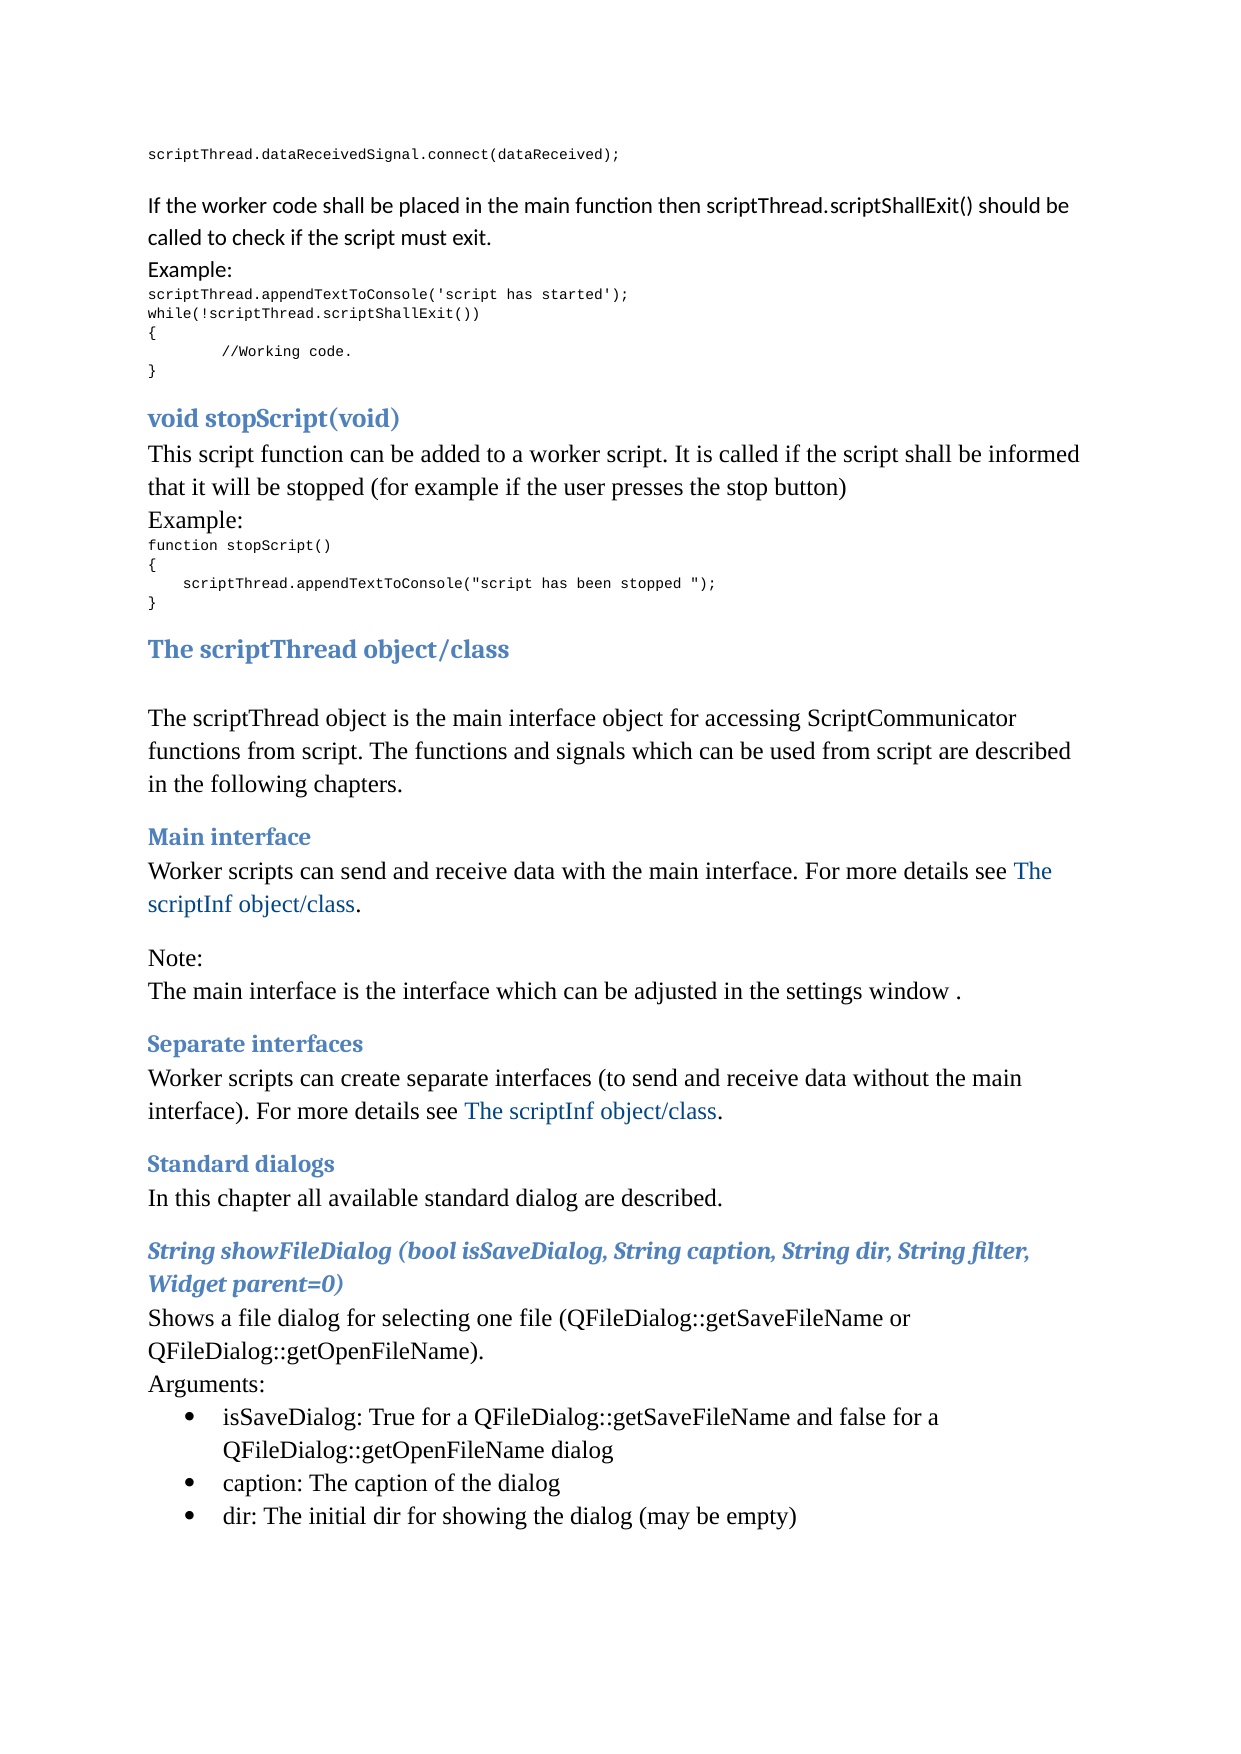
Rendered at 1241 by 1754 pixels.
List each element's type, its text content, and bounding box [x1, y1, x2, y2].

text Worker scripts can create separate interfaces (to send and receive data without the main interface). For more details see The scriptInf object/class. [148, 1063, 1093, 1125]
text scriptThread.appendTextToConsole("script has been stopped "); [148, 576, 1093, 592]
text scriptThread.dataReceivedSignal.connect(dataReceived); [148, 148, 1093, 164]
text Example: [148, 505, 1093, 534]
text This script function can be added to a worker script. It is called if the script shall be informed that it will be stopped (for example if the user presses the stop button) [148, 439, 1093, 501]
list isSaveDialog: True for a QFileDialog::getSaveFileName and false for a QFileDialog::getOpenFileName dialog [185, 1402, 1093, 1464]
text while(!scriptThread.scriptShallExit()) [148, 306, 1093, 323]
text { [148, 557, 1093, 573]
subtitle Standard dialogs [148, 1150, 1093, 1179]
text Example: [148, 255, 1093, 283]
text } [148, 363, 1093, 380]
subtitle String showFileDialog (bool isSaveDialog, String caption, String dir, String filter, Widget parent=0) [148, 1237, 1093, 1298]
text } [148, 595, 1093, 611]
text scriptThread.appendTextToConsole('script has started'); [148, 287, 1093, 304]
text Note: [148, 943, 1093, 972]
text //Working code. [148, 344, 1093, 361]
text Shows a file dialog for selecting one file (QFileDialog::getSaveFileName or QFileDialog::getOpenFileName). [148, 1303, 1093, 1364]
text In this chapter all available standard dialog are described. [148, 1183, 1093, 1212]
text The scriptThread object is the main interface object for accessing ScriptCommunicator functions from script. The functions and signals which can be used from script are described in the following chapters. [148, 703, 1093, 798]
list caption: The caption of the dialog [185, 1468, 1093, 1497]
subtitle void stopScript(void) [148, 403, 1093, 434]
subtitle Separate interfaces [148, 1030, 1093, 1059]
subtitle Main interface [148, 823, 1093, 852]
text Worker scripts can send and receive data with the main interface. For more details see The scriptInf object/class. [148, 856, 1093, 918]
text { [148, 325, 1093, 342]
text The main interface is the interface which can be adjusted in the settings window . [148, 976, 1093, 1005]
text If the worker code shall be placed in the main function then scriptThread.scriptShallExit() should be called to check if the script must exit. [148, 191, 1093, 251]
text function stopScript() [148, 538, 1093, 554]
text Arguments: [148, 1369, 1093, 1398]
subtitle The scriptThread object/class [148, 634, 1093, 666]
list dir: The initial dir for showing the dialog (may be empty) [185, 1501, 1093, 1530]
